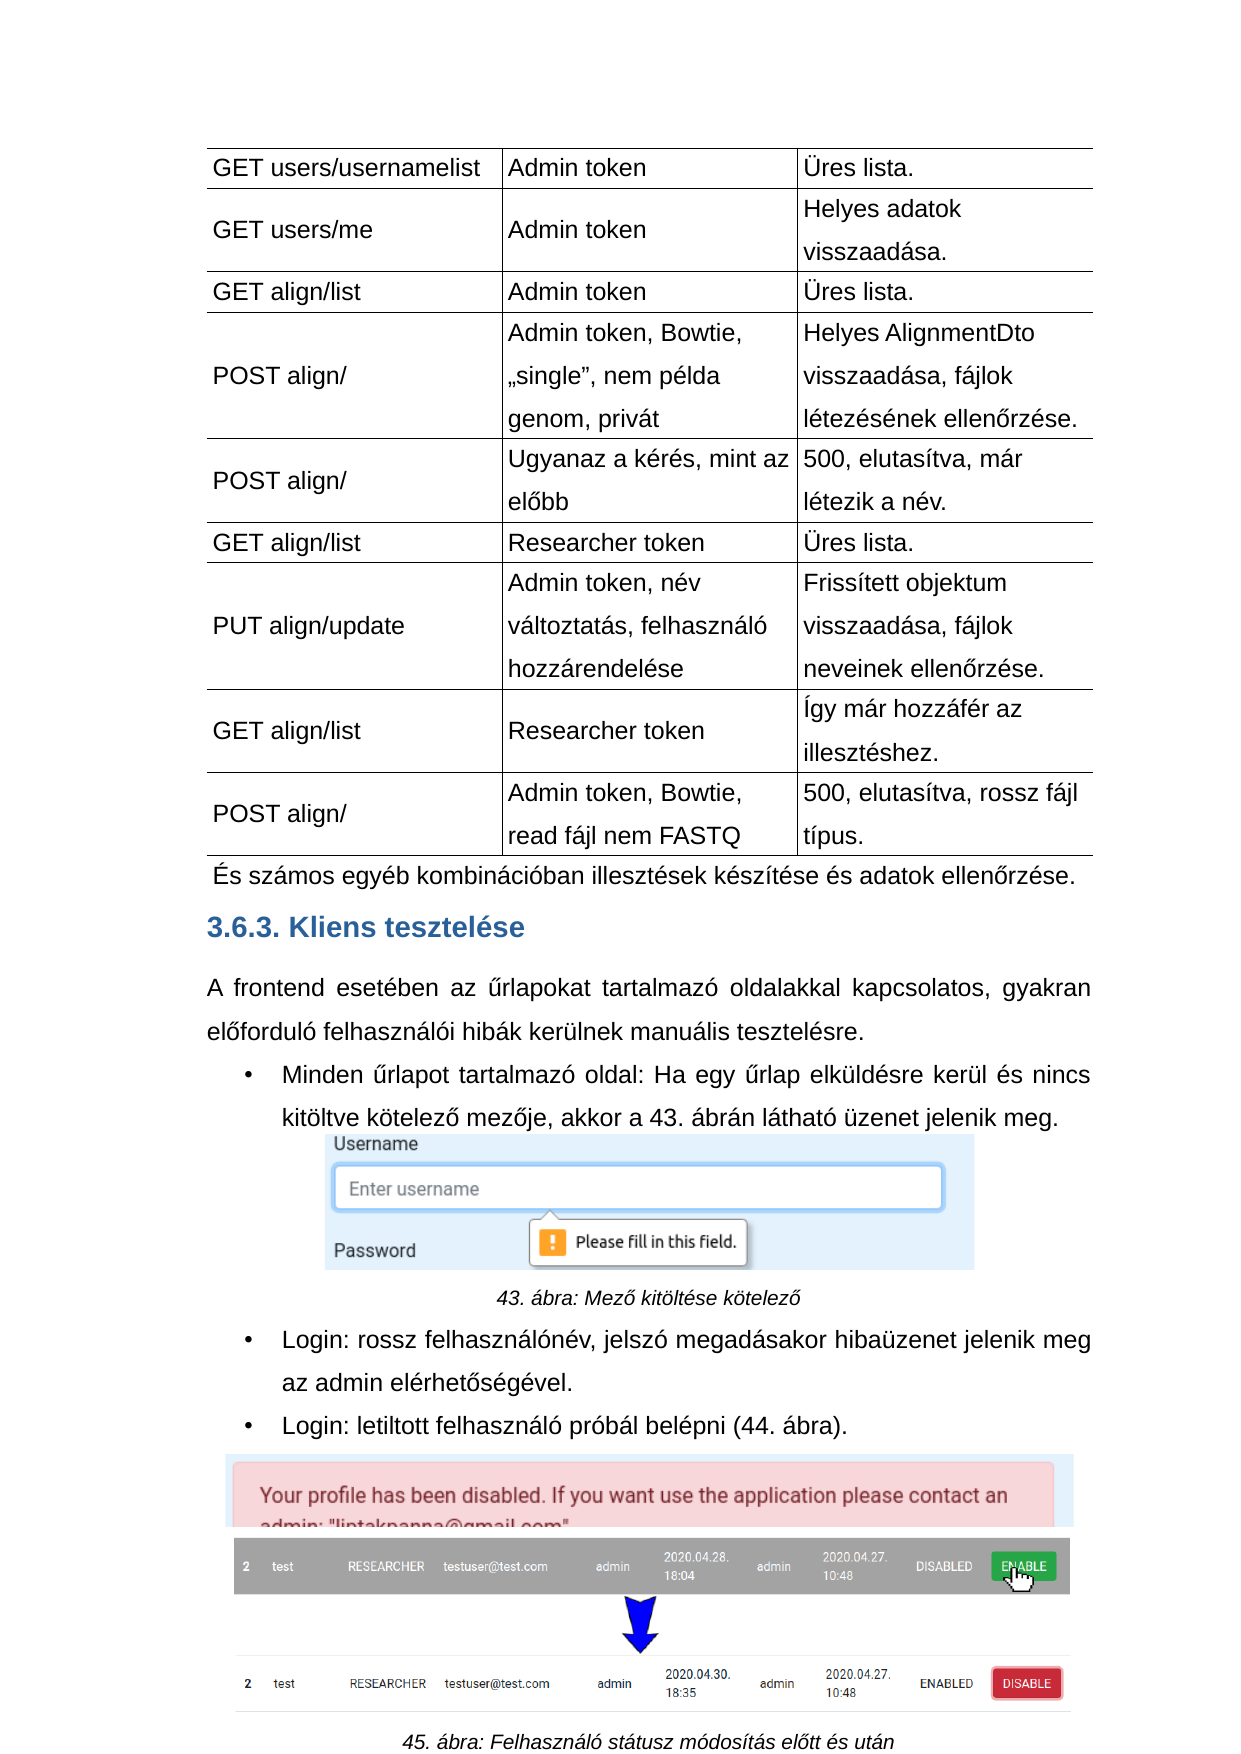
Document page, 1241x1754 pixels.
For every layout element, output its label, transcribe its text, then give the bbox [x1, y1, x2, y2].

table_cell Admin token, Bowtie, „single”, nem példa genom, privát [503, 313, 797, 438]
table_cell Admin token [503, 149, 797, 188]
table_cell Így már hozzáfér az illesztéshez. [798, 690, 1093, 772]
table_cell Admin token [503, 272, 797, 312]
table_cell Researcher token [503, 523, 797, 562]
table_cell Üres lista. [798, 272, 1093, 312]
list Login: rossz felhasználónév, jelszó megadásakor hibaüzenet jelenik meg az admin elérhetőségével. [244, 1270, 1093, 1397]
table_cell És számos egyéb kombinációban illesztések készítése és adatok ellenőrzése. [207, 856, 1093, 896]
table_cell Helyes adatok visszaadása. [798, 189, 1093, 271]
list Login: letiltott felhasználó próbál belépni (44. ábra). [244, 1411, 1093, 1440]
table_cell Admin token [503, 189, 797, 271]
picture [225, 1454, 1074, 1714]
table_cell POST align/ [207, 313, 502, 438]
table_cell Admin token, Bowtie, read fájl nem FASTQ [503, 773, 797, 855]
table_cell Üres lista. [798, 523, 1093, 562]
table_cell Helyes AlignmentDto visszaadása, fájlok létezésének ellenőrzése. [798, 313, 1093, 438]
table_cell PUT align/update [207, 563, 502, 688]
table_cell Üres lista. [798, 149, 1093, 188]
table_cell POST align/ [207, 439, 502, 522]
table_cell POST align/ [207, 773, 502, 855]
table_cell Admin token, név változtatás, felhasználó hozzárendelése [503, 563, 797, 688]
table_cell GET align/list [207, 272, 502, 312]
picture [324, 1134, 975, 1270]
text A frontend esetében az űrlapokat tartalmazó oldalakkal kapcsolatos, gyakran előforduló felhasználói hibák kerülnek manuális tesztelésre. [207, 973, 1093, 1045]
table_cell GET align/list [207, 690, 502, 772]
table_cell 500, elutasítva, már létezik a név. [798, 439, 1093, 522]
list Minden űrlapot tartalmazó oldal: Ha egy űrlap elküldésre kerül és nincs kitöltve kötelező mezője, akkor a 43. ábrán látható üzenet jelenik meg. [244, 1060, 1093, 1132]
table_cell GET align/list [207, 523, 502, 562]
table_cell GET users/me [207, 189, 502, 271]
table_cell GET users/usernamelist [207, 149, 502, 188]
list 43. ábra: Mező kitöltése kötelező [325, 1270, 974, 1310]
table_cell Researcher token [503, 690, 797, 772]
list 45. ábra: Felhasználó státusz módosítás előtt és után [225, 1714, 1074, 1754]
table_cell Frissített objektum visszaadása, fájlok neveinek ellenőrzése. [798, 563, 1093, 688]
subtitle Kliens tesztelése [207, 910, 1093, 944]
table_cell 500, elutasítva, rossz fájl típus. [798, 773, 1093, 855]
table_cell Ugyanaz a kérés, mint az előbb [503, 439, 797, 522]
